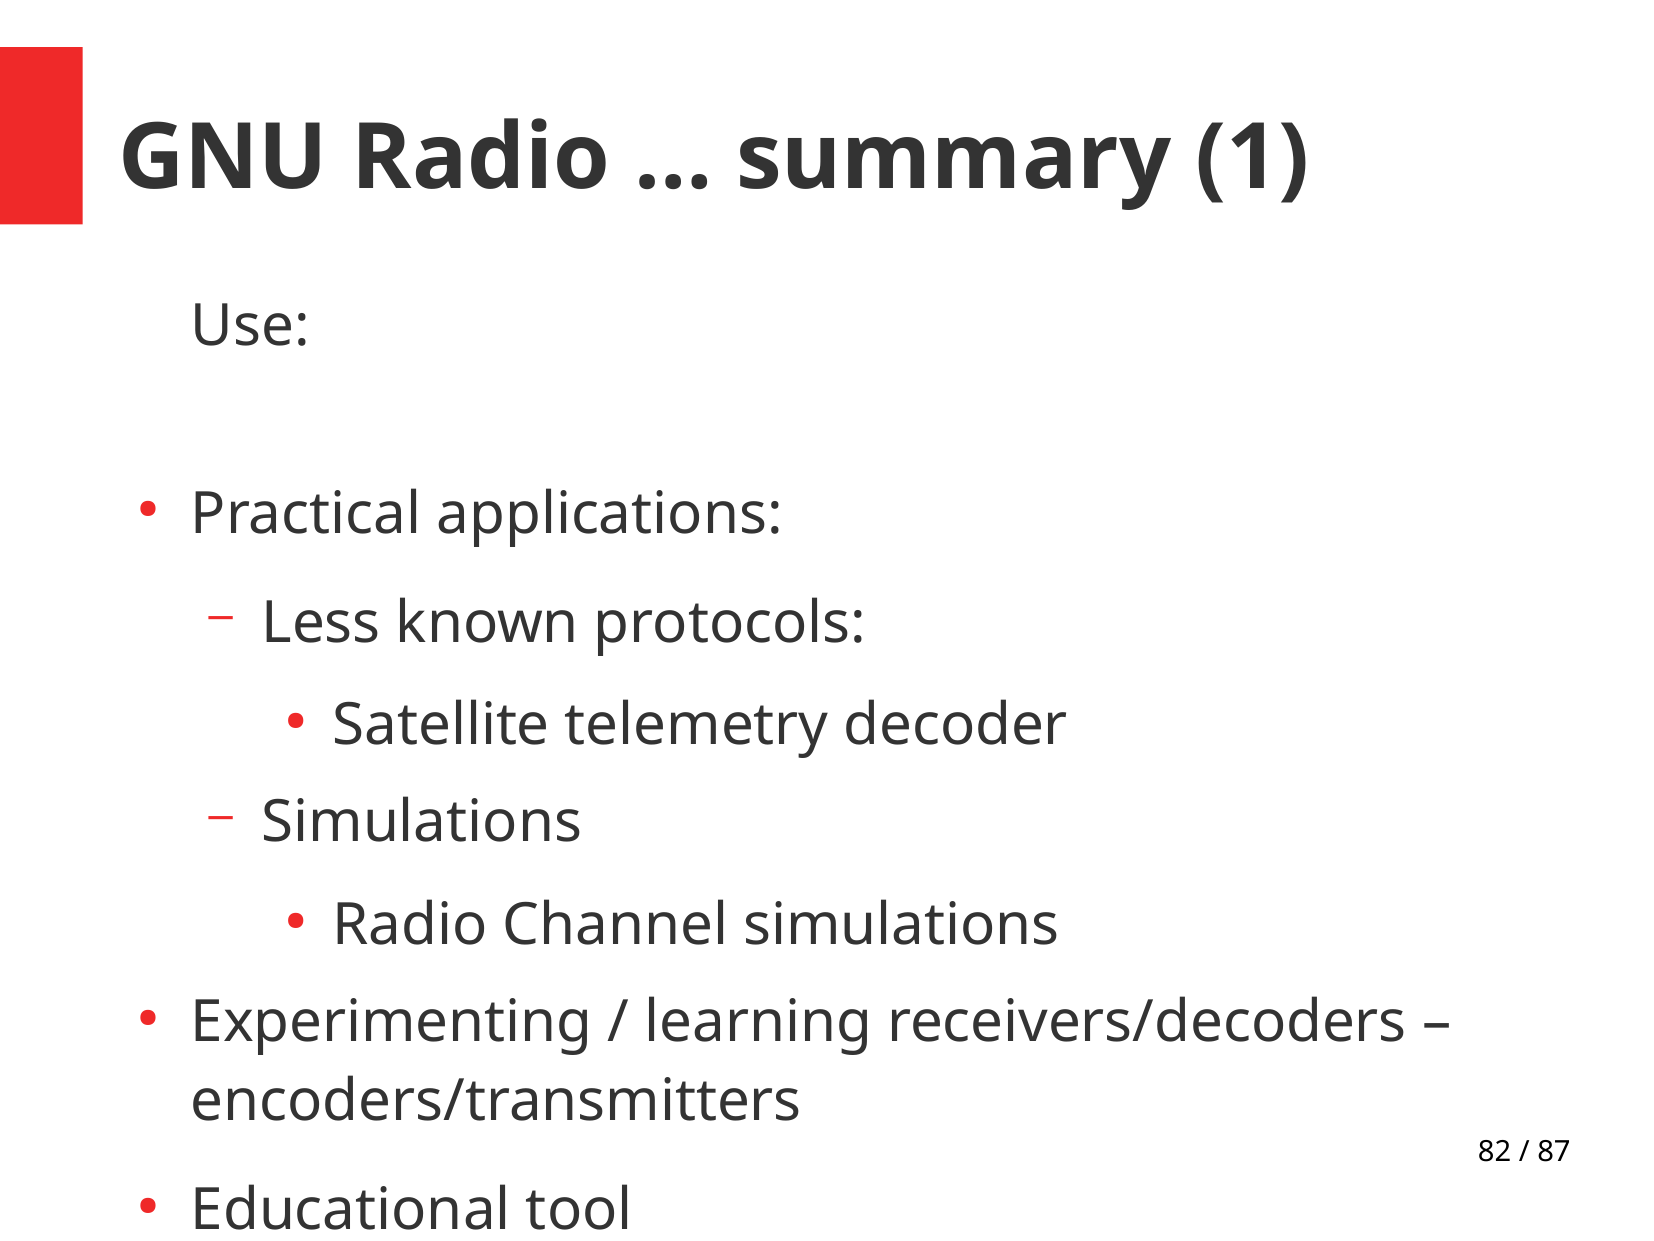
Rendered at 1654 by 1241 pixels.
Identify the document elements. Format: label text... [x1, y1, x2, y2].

title GNU Radio … summary (1) [118, 45, 1571, 260]
list Use: Practical applications: Less known protocols: Satellite telemetry decoder Simulations Radio Channel simulations Experimenting / learning receivers/decoders – encoders/transmitters Educational tool [120, 174, 1538, 451]
text_box [813, 603, 849, 642]
